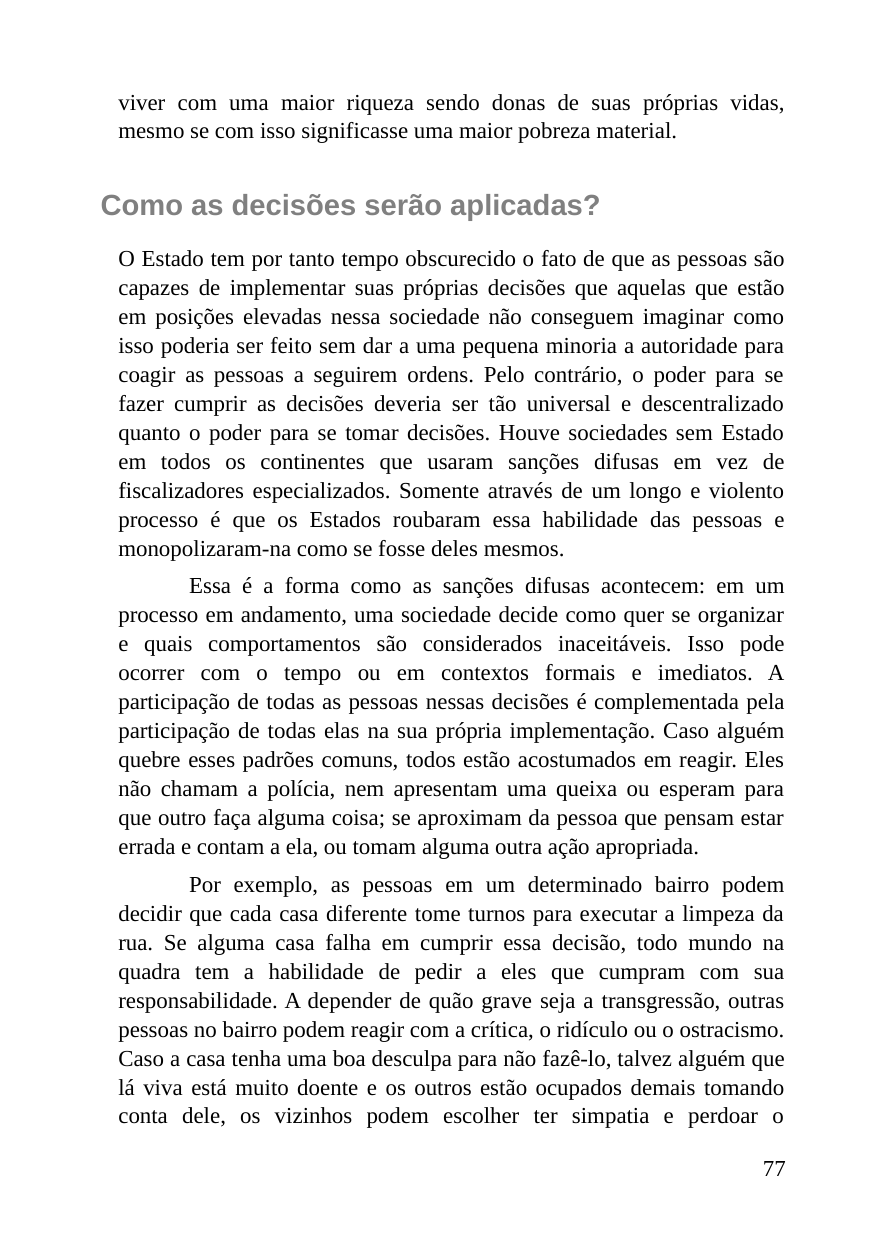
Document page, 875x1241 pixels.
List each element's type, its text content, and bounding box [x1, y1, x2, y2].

text Por exemplo, as pessoas em um determinado bairro podem decidir que cada casa diferente tome turnos para executar a limpeza da rua. Se alguma casa falha em cumprir essa decisão, todo mundo na quadra tem a habilidade de pedir a eles que cumpram com sua responsabilidade. A depender de quão grave seja a transgressão, outras pessoas no bairro podem reagir com a crítica, o ridículo ou o ostracismo. Caso a casa tenha uma boa desculpa para não fazê-lo, talvez alguém que lá viva está muito doente e os outros estão ocupados demais tomando conta dele, os vizinhos podem escolher ter simpatia e perdoar o [118, 871, 786, 1129]
text O Estado tem por tanto tempo obscurecido o fato de que as pessoas são capazes de implementar suas próprias decisões que aquelas que estão em posições elevadas nessa sociedade não conseguem imaginar como isso poderia ser feito sem dar a uma pequena minoria a autoridade para coagir as pessoas a seguirem ordens. Pelo contrário, o poder para se fazer cumprir as decisões deveria ser tão universal e descentralizado quanto o poder para se tomar decisões. Houve sociedades sem Estado em todos os continentes que usaram sanções difusas em vez de fiscalizadores especializados. Somente através de um longo e violento processo é que os Estados roubaram essa habilidade das pessoas e monopolizaram-na como se fosse deles mesmos. [118, 245, 786, 561]
subtitle Como as decisões serão aplicadas? [100, 188, 608, 221]
text Essa é a forma como as sanções difusas acontecem: em um processo em andamento, uma sociedade decide como quer se organizar e quais comportamentos são considerados inaceitáveis. Isso pode ocorrer com o tempo ou em contextos formais e imediatos. A participação de todas as pessoas nessas decisões é complementada pela participação de todas elas na sua própria implementação. Caso alguém quebre esses padrões comuns, todos estão acostumados em reagir. Eles não chamam a polícia, nem apresentam uma queixa ou esperam para que outro faça alguma coisa; se aproximam da pessoa que pensam estar errada e contam a ela, ou tomam alguma outra ação apropriada. [118, 572, 786, 859]
text viver com uma maior riqueza sendo donas de suas próprias vidas, mesmo se com isso significasse uma maior pobreza material. [118, 88, 786, 144]
